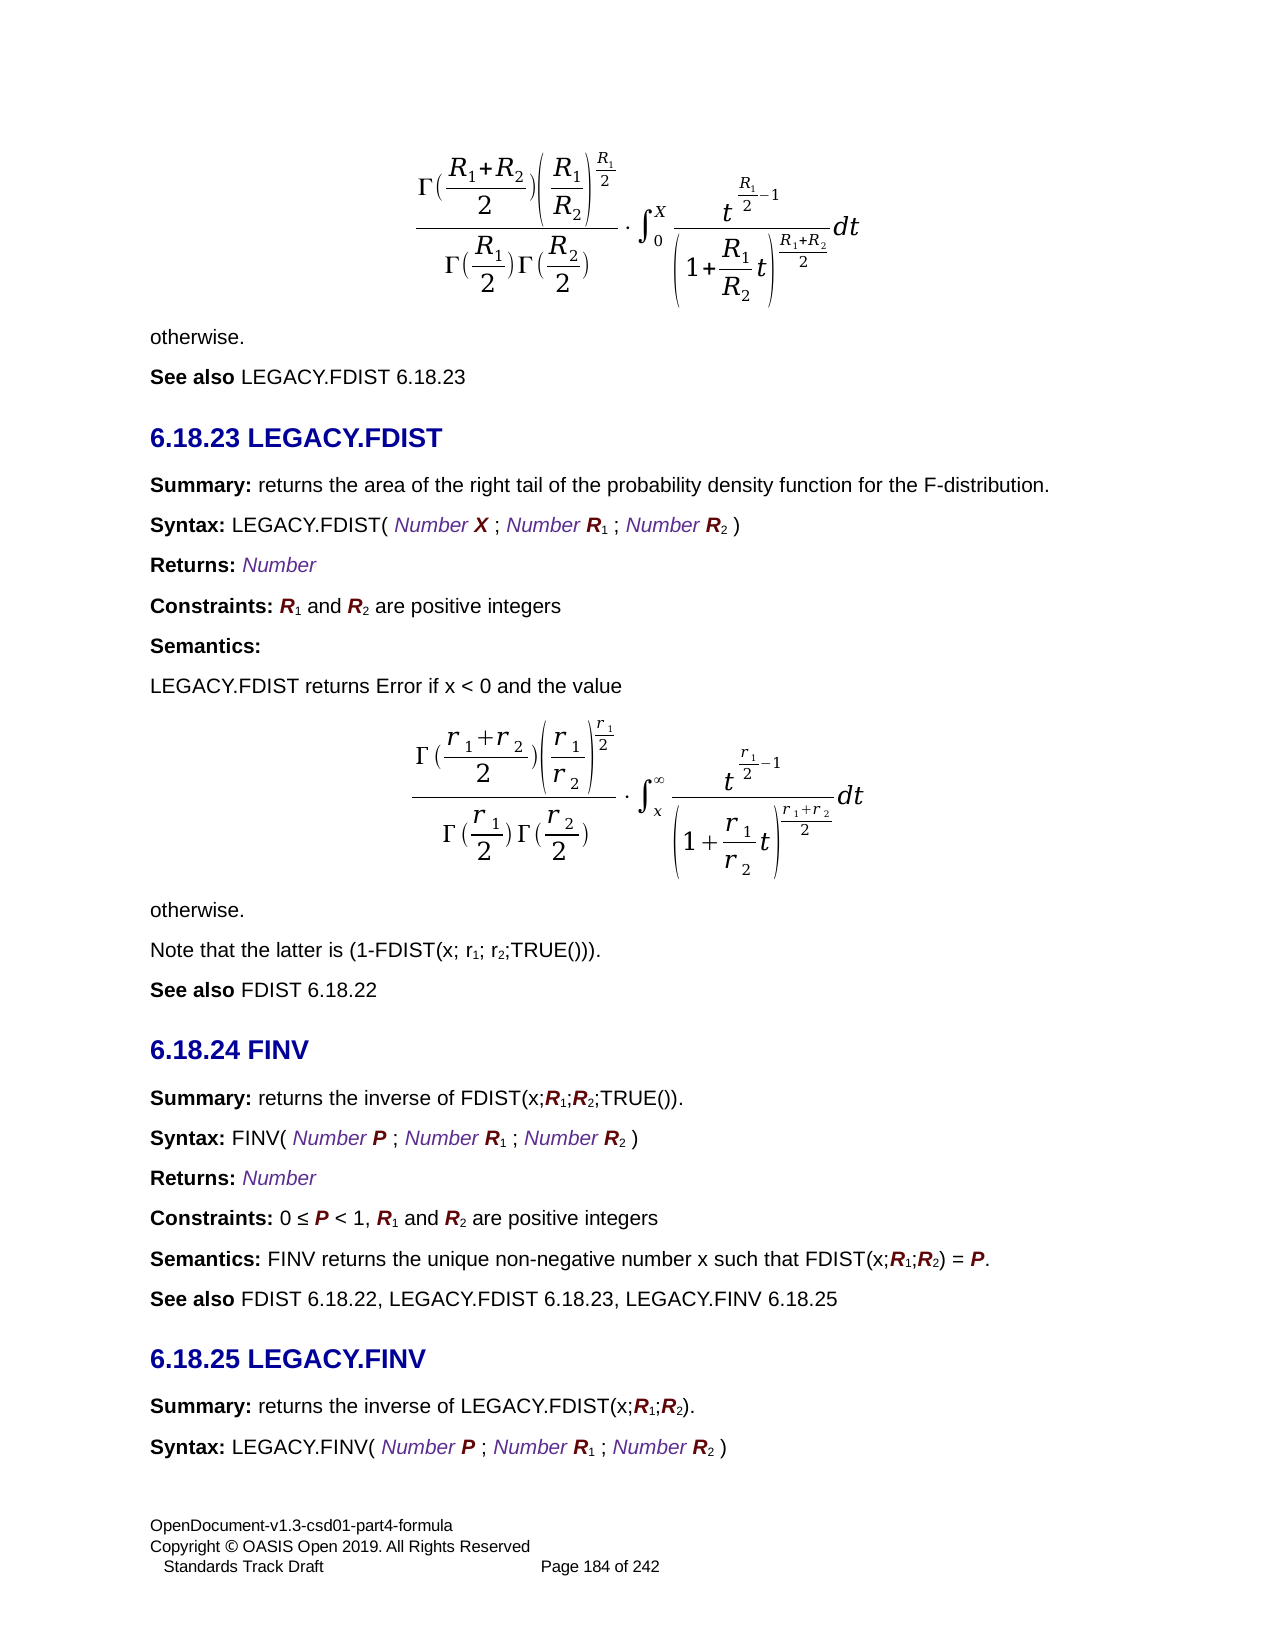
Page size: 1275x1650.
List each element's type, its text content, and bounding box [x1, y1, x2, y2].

text See also FDIST 6.18.22 [150, 978, 1125, 1002]
text otherwise. [150, 326, 1125, 349]
text otherwise. [150, 898, 1125, 922]
text Syntax: LEGACY.FINV( Number P ; Number R1 ; Number R2 ) [150, 1435, 1125, 1459]
text See also LEGACY.FDIST 6.18.23 [150, 366, 1125, 389]
text Semantics: FINV returns the unique non-negative number x such that FDIST(x;R1;R2) = P. [150, 1247, 1125, 1271]
text Constraints: 0 ≤ P < 1, R1 and R2 are positive integers [150, 1207, 1125, 1230]
text See also FDIST 6.18.22, LEGACY.FDIST 6.18.23, LEGACY.FINV 6.18.25 [150, 1287, 1125, 1311]
subtitle FINV [150, 1035, 1125, 1065]
text Returns: Number [150, 1167, 1125, 1190]
text Syntax: LEGACY.FDIST( Number X ; Number R1 ; Number R2 ) [150, 514, 1125, 537]
text Summary: returns the inverse of FDIST(x;R1;R2;TRUE()). [150, 1086, 1125, 1110]
text Summary: returns the inverse of LEGACY.FDIST(x;R1;R2). [150, 1395, 1125, 1418]
text Constraints: R1 and R2 are positive integers [150, 594, 1125, 618]
text Syntax: FINV( Number P ; Number R1 ; Number R2 ) [150, 1126, 1125, 1150]
text LEGACY.FDIST returns Error if x < 0 and the value [150, 674, 1125, 698]
subtitle LEGACY.FINV [150, 1344, 1125, 1374]
text Summary: returns the area of the right tail of the probability density function for the F-distribution. [150, 473, 1125, 497]
text Returns: Number [150, 554, 1125, 577]
text Semantics: [150, 634, 1125, 658]
text Note that the latter is (1-FDIST(x; r1; r2;TRUE())). [150, 938, 1125, 962]
subtitle LEGACY.FDIST [150, 423, 1125, 453]
